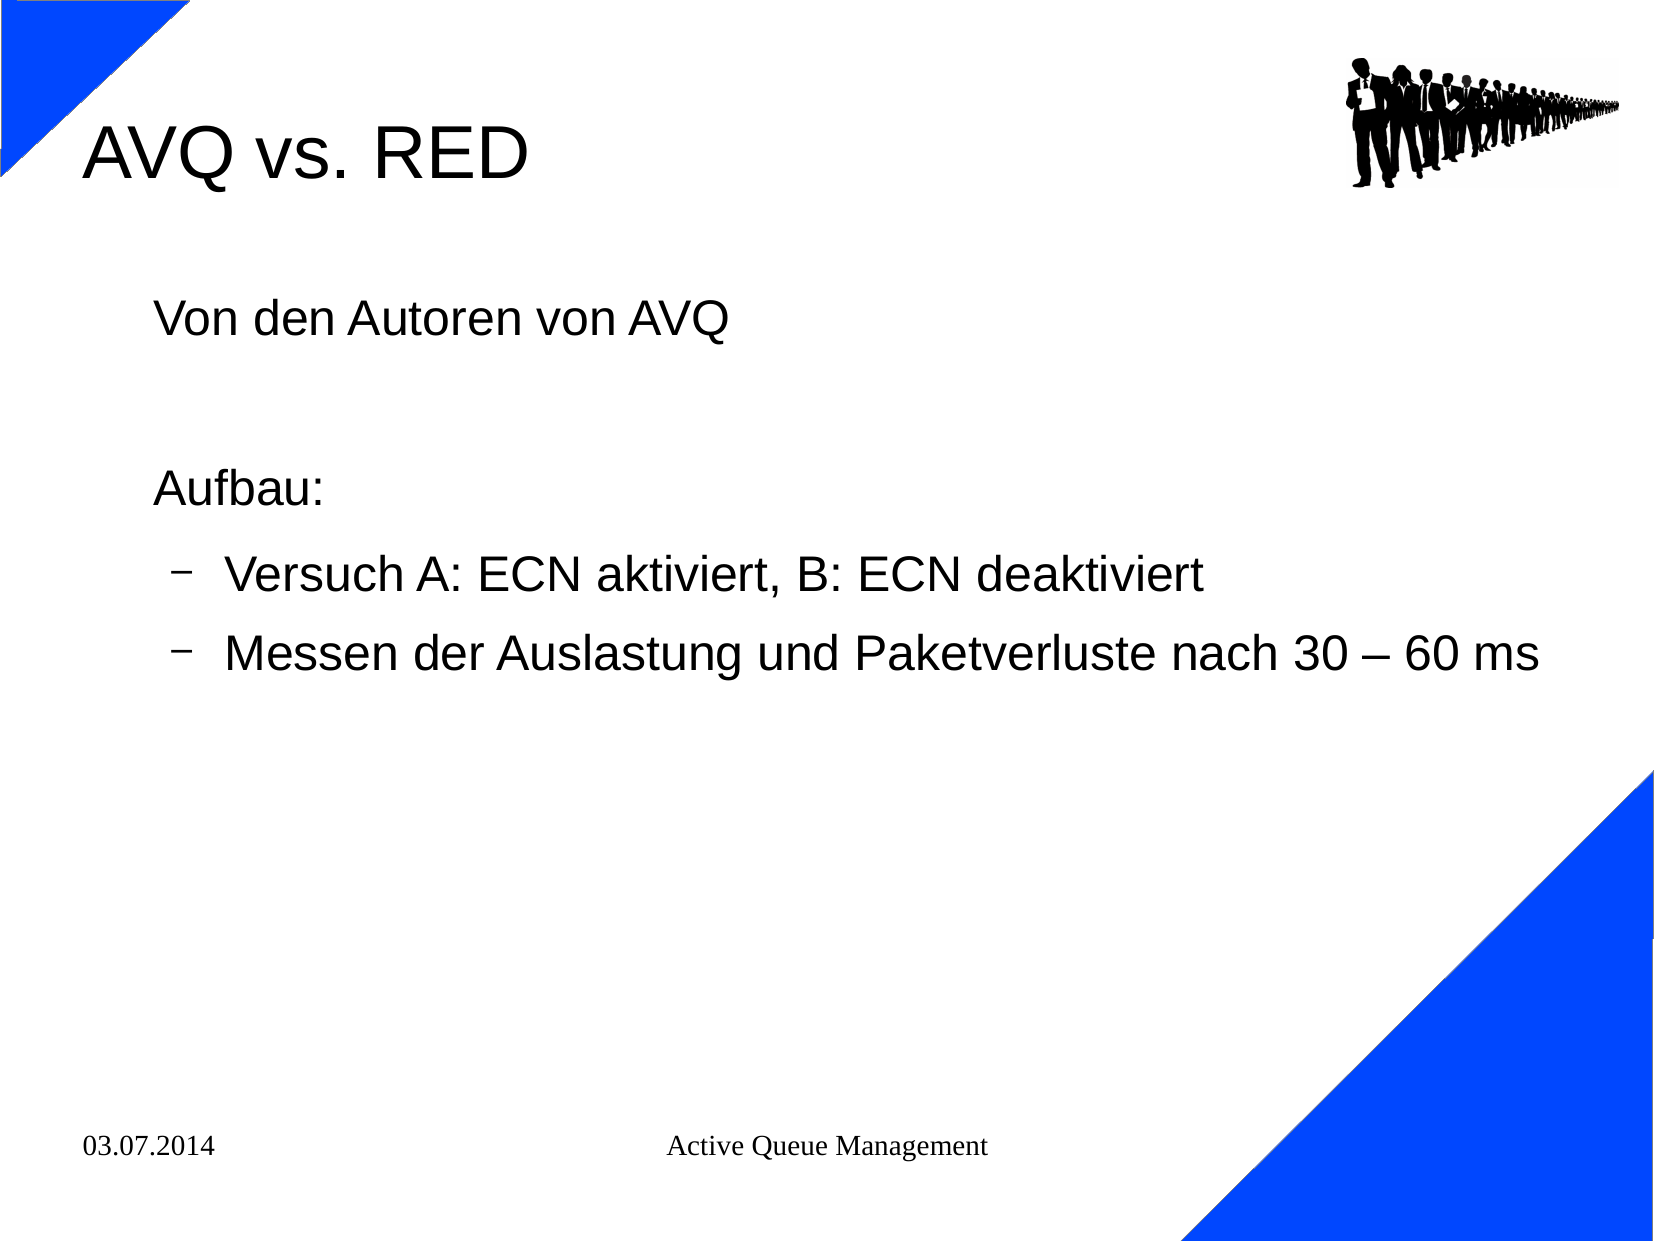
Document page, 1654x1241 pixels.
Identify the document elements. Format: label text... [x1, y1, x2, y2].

picture [1346, 58, 1619, 188]
list Von den Autoren von AVQ Aufbau: Versuch A: ECN aktiviert, B: ECN deaktiviert Messen der Auslastung und Paketverluste nach 30 – 60 ms [82, 290, 1571, 1109]
text_box [0, 0, 190, 177]
title AVQ vs. RED [82, 49, 1571, 257]
text_box [1180, 770, 1654, 1241]
